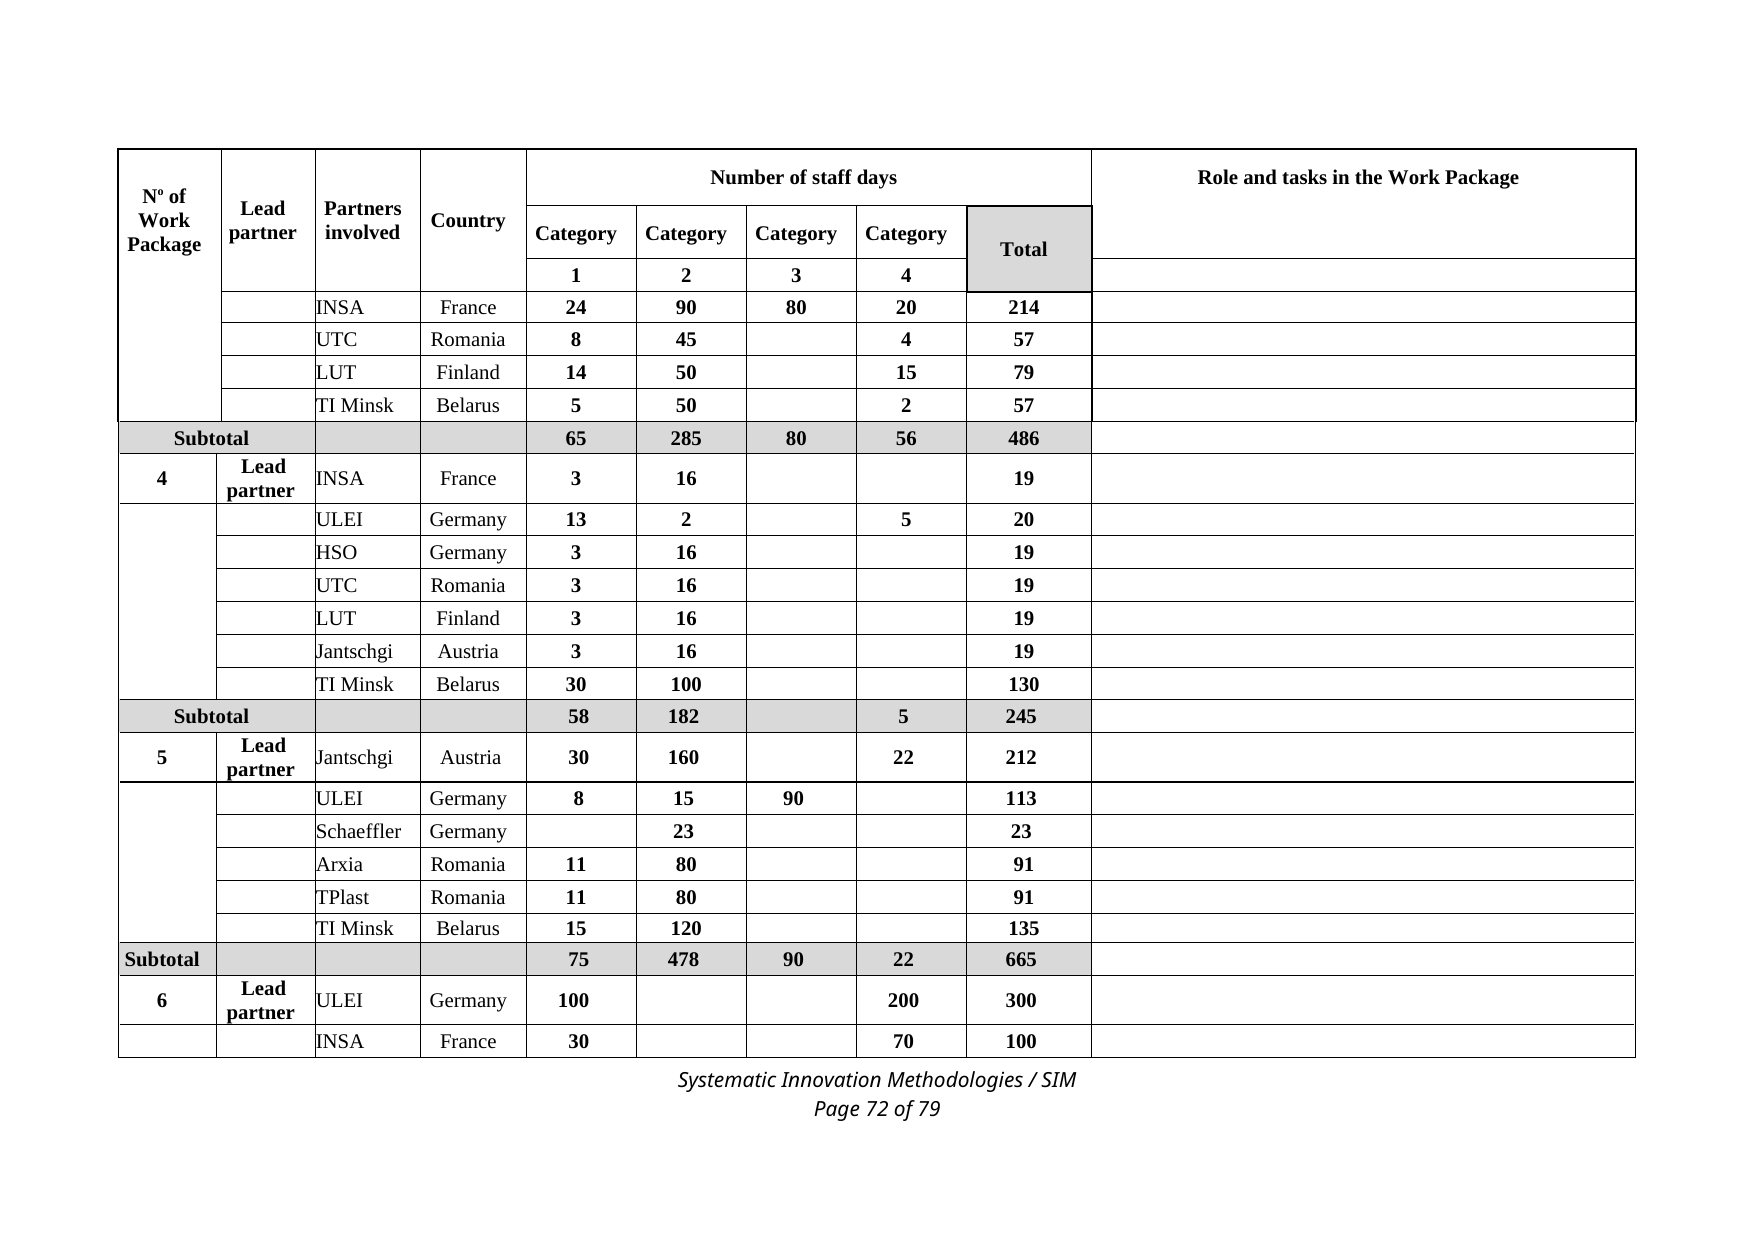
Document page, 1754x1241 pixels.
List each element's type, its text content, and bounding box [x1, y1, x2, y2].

table_cell [217, 504, 315, 535]
table_cell 19 [967, 602, 1091, 634]
table_cell [1092, 880, 1635, 913]
table_cell INSA [316, 454, 420, 502]
table_cell 16 [637, 536, 746, 568]
table_cell TI Minsk [316, 389, 420, 421]
table_cell 486 [967, 422, 1091, 453]
table_cell 3 [747, 259, 856, 291]
table_cell 50 [637, 389, 746, 421]
table_cell 75 [527, 943, 636, 975]
table_cell [857, 454, 966, 502]
table_cell 57 [967, 323, 1091, 355]
table_cell Category [637, 206, 746, 258]
table_cell HSO [316, 536, 420, 568]
table_cell 15 [527, 914, 636, 942]
table_header Role and tasks in the Work Package [1092, 150, 1635, 205]
table_cell Category [527, 206, 636, 258]
table_cell [316, 700, 420, 732]
table_cell 285 [637, 422, 746, 453]
table_cell 80 [747, 292, 856, 322]
table_cell 4 [119, 454, 216, 502]
table_cell 30 [527, 1025, 636, 1057]
table_cell 24 [527, 292, 636, 322]
table_cell [222, 323, 315, 355]
table_cell [1092, 503, 1635, 535]
table_cell 5 [857, 700, 966, 732]
table_cell France [421, 292, 526, 322]
table_cell Jantschgi [316, 733, 420, 781]
table_cell Germany [421, 536, 526, 568]
table_cell 16 [637, 454, 746, 502]
table_cell Jantschgi [316, 635, 420, 667]
table_cell [1092, 913, 1635, 942]
table_cell [1093, 323, 1635, 355]
table_cell 3 [527, 454, 636, 502]
table_cell Belarus [421, 389, 526, 421]
table_cell 135 [967, 914, 1091, 942]
table_cell [857, 815, 966, 847]
table_cell [119, 388, 221, 421]
table_cell [857, 668, 966, 699]
table_header No of Work Package [119, 150, 221, 291]
table_header Country [421, 150, 526, 291]
table_cell Subtotal [119, 700, 315, 732]
table_cell [747, 635, 856, 667]
table_cell 80 [637, 848, 746, 880]
table_cell 3 [527, 536, 636, 568]
table_cell [1092, 975, 1635, 1024]
table_cell UTC [316, 323, 420, 355]
table_cell 5 [527, 389, 636, 421]
table_cell 478 [637, 943, 746, 975]
table_cell [1092, 699, 1635, 732]
table_cell [217, 635, 315, 667]
table_cell [1093, 259, 1635, 291]
table_cell 1 [527, 259, 636, 291]
table_cell [222, 356, 315, 388]
table_cell [1092, 535, 1635, 568]
table_cell [747, 602, 856, 634]
table_cell 3 [527, 635, 636, 667]
table_cell 6 [119, 976, 216, 1024]
table_cell [857, 914, 966, 942]
table_cell [747, 976, 856, 1024]
table_cell TI Minsk [316, 914, 420, 942]
table_cell 91 [967, 881, 1091, 913]
table_cell 120 [637, 914, 746, 942]
table_cell France [421, 1025, 526, 1057]
table_cell [1092, 732, 1635, 781]
table_cell [1092, 421, 1635, 453]
table_cell Austria [421, 635, 526, 667]
table_cell 665 [967, 943, 1091, 975]
table_cell [747, 1025, 856, 1057]
table_cell [527, 815, 636, 847]
table_cell 300 [967, 976, 1091, 1024]
table_cell [217, 1025, 315, 1057]
table_cell [857, 783, 966, 814]
table_cell Belarus [421, 668, 526, 699]
table_cell Germany [421, 504, 526, 535]
table_cell [747, 815, 856, 847]
table_cell 22 [857, 733, 966, 781]
table_cell [1092, 634, 1635, 667]
table_cell 70 [857, 1025, 966, 1057]
table_cell 58 [527, 700, 636, 732]
table_cell Germany [421, 976, 526, 1024]
table_cell Category [857, 206, 966, 258]
table_cell 4 [857, 259, 966, 291]
table_cell [119, 782, 216, 942]
table_cell 90 [637, 292, 746, 322]
table_cell 13 [527, 504, 636, 535]
table_cell Austria [421, 733, 526, 781]
table_cell [1092, 1024, 1635, 1057]
table_cell [1092, 453, 1635, 502]
table_cell 65 [527, 422, 636, 453]
table_cell TI Minsk [316, 668, 420, 699]
table_cell 14 [527, 356, 636, 388]
table_cell 160 [637, 733, 746, 781]
table_cell 15 [857, 356, 966, 388]
table_cell 2 [857, 389, 966, 421]
table_cell 19 [967, 635, 1091, 667]
table_cell Romania [421, 881, 526, 913]
table_cell [637, 976, 746, 1024]
table_cell [747, 700, 856, 732]
table_cell 3 [527, 602, 636, 634]
table_cell Lead partner [217, 976, 315, 1024]
table_cell Germany [421, 815, 526, 847]
table_cell [217, 881, 315, 913]
table_cell 30 [527, 668, 636, 699]
table_cell [747, 733, 856, 781]
table_cell Romania [421, 323, 526, 355]
table_cell [1093, 205, 1635, 258]
table_cell [1093, 389, 1635, 421]
table_cell [1092, 601, 1635, 634]
table_cell [857, 602, 966, 634]
table_cell 4 [857, 323, 966, 355]
table_cell [316, 943, 420, 975]
table_cell [119, 291, 221, 388]
table_cell [119, 504, 216, 699]
table_cell [421, 943, 526, 975]
table_cell 8 [527, 783, 636, 814]
table_cell 11 [527, 848, 636, 880]
table_cell [857, 635, 966, 667]
table_cell Subtotal [119, 943, 216, 975]
table_cell Schaeffler [316, 815, 420, 847]
table_cell 11 [527, 881, 636, 913]
table_cell 212 [967, 733, 1091, 781]
table_header Partners involved [316, 150, 420, 291]
table_cell [637, 1025, 746, 1057]
table_cell ULEI [316, 783, 420, 814]
table_cell Finland [421, 356, 526, 388]
table_cell [747, 848, 856, 880]
table_cell Germany [421, 783, 526, 814]
table_cell 100 [967, 1025, 1091, 1057]
table_cell 22 [857, 943, 966, 975]
table_cell [747, 356, 856, 388]
table_cell Total [968, 207, 1091, 291]
table_cell [1092, 568, 1635, 601]
table_cell 8 [527, 323, 636, 355]
table_cell [217, 783, 315, 814]
table_cell 20 [857, 292, 966, 322]
table_cell [747, 569, 856, 601]
table_cell Arxia [316, 848, 420, 880]
table_cell 2 [637, 259, 746, 291]
table_cell [217, 914, 315, 942]
table_cell 16 [637, 635, 746, 667]
table_cell [316, 422, 420, 453]
table_cell LUT [316, 602, 420, 634]
table_cell 80 [637, 881, 746, 913]
table_cell 23 [637, 815, 746, 847]
table_cell 130 [967, 668, 1091, 699]
table_cell [217, 536, 315, 568]
table_cell 23 [967, 815, 1091, 847]
table_cell 79 [967, 356, 1091, 388]
table_cell [747, 504, 856, 535]
table_cell [747, 914, 856, 942]
table_cell 19 [967, 536, 1091, 568]
table_cell 20 [967, 504, 1091, 535]
table_cell 113 [967, 783, 1091, 814]
table_cell France [421, 454, 526, 502]
table_cell INSA [316, 1025, 420, 1057]
table_cell 214 [967, 293, 1091, 322]
table_cell [217, 569, 315, 601]
table_cell [747, 536, 856, 568]
table_cell 100 [527, 976, 636, 1024]
table_cell 245 [967, 700, 1091, 732]
table_cell 57 [967, 389, 1091, 421]
table_cell ULEI [316, 976, 420, 1024]
table_cell Romania [421, 569, 526, 601]
table_cell [119, 1025, 216, 1057]
table_cell [1092, 667, 1635, 699]
table_cell 45 [637, 323, 746, 355]
table_cell Category [747, 206, 856, 258]
table_cell [217, 602, 315, 634]
table_header Number of staff days [527, 150, 1091, 205]
table_cell [421, 700, 526, 732]
table_cell [217, 848, 315, 880]
table_cell 100 [637, 668, 746, 699]
table_cell 5 [119, 733, 216, 781]
table_cell 19 [967, 454, 1091, 502]
table_cell [747, 881, 856, 913]
table_cell 2 [637, 504, 746, 535]
table_cell Romania [421, 848, 526, 880]
table_cell 16 [637, 602, 746, 634]
table_cell [217, 815, 315, 847]
table_cell 200 [857, 976, 966, 1024]
table_cell 91 [967, 848, 1091, 880]
table_cell Finland [421, 602, 526, 634]
table_cell UTC [316, 569, 420, 601]
table_cell 56 [857, 422, 966, 453]
table_cell 5 [857, 504, 966, 535]
table_cell [747, 454, 856, 502]
table_cell [1092, 847, 1635, 880]
table_cell [217, 668, 315, 699]
table_cell Lead partner [217, 733, 315, 781]
table_cell TPlast [316, 881, 420, 913]
table_cell INSA [316, 292, 420, 322]
table_cell 50 [637, 356, 746, 388]
table_cell [747, 389, 856, 421]
table_cell [1092, 942, 1635, 975]
table_cell 3 [527, 569, 636, 601]
table_cell [857, 536, 966, 568]
table_cell 90 [747, 943, 856, 975]
table_cell 90 [747, 783, 856, 814]
table_cell [857, 848, 966, 880]
table_cell 19 [967, 569, 1091, 601]
table_cell [1092, 781, 1635, 814]
table_cell 80 [747, 422, 856, 453]
table_header Lead partner [222, 150, 315, 291]
table_cell Belarus [421, 914, 526, 942]
table_cell [222, 389, 315, 421]
table_cell 15 [637, 783, 746, 814]
table_cell [1093, 356, 1635, 388]
table_cell LUT [316, 356, 420, 388]
table_cell Lead partner [217, 454, 315, 502]
table_cell [1093, 292, 1635, 322]
table_cell [747, 323, 856, 355]
table_cell 30 [527, 733, 636, 781]
table_cell [222, 292, 315, 322]
table_cell [217, 943, 315, 975]
table_cell 182 [637, 700, 746, 732]
table_cell [857, 881, 966, 913]
table_cell 16 [637, 569, 746, 601]
table_cell ULEI [316, 504, 420, 535]
table_cell Subtotal [119, 422, 315, 453]
table_cell [421, 422, 526, 453]
table_cell [1092, 814, 1635, 847]
table_cell [747, 668, 856, 699]
table_cell [857, 569, 966, 601]
